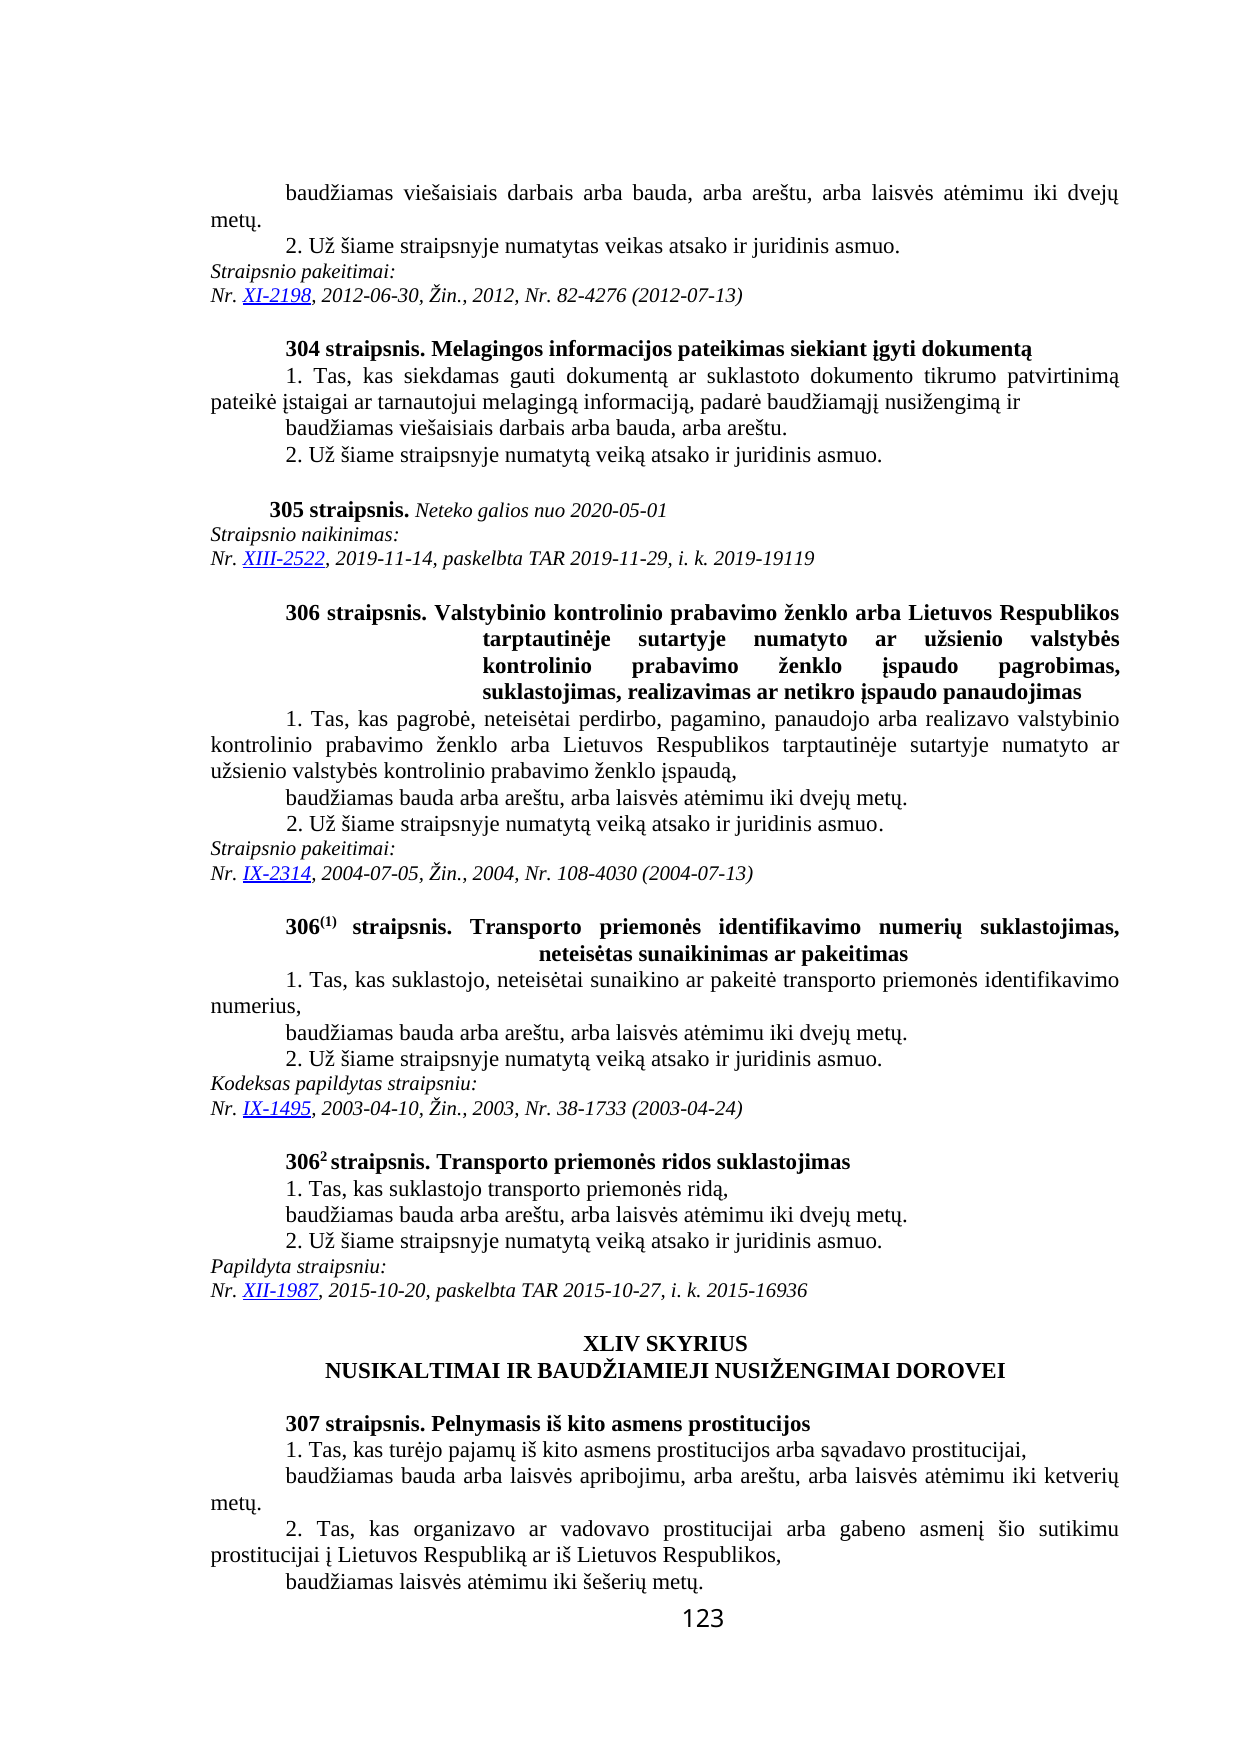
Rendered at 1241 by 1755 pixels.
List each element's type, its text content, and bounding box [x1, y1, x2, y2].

text 1. Tas, kas siekdamas gauti dokumentą ar suklastoto dokumento tikrumo patvirtinimą pateikė įstaigai ar tarnautojui melagingą informaciją, padarė baudžiamąjį nusižengimą ir [210, 362, 1120, 414]
text 307 straipsnis. Pelnymasis iš kito asmens prostitucijos [210, 1409, 1120, 1436]
text baudžiamas laisvės atėmimu iki šešerių metų. [210, 1568, 1120, 1594]
text Nr. XI-2198, 2012-06-30, Žin., 2012, Nr. 82-4276 (2012-07-13) [210, 283, 1120, 307]
text baudžiamas bauda arba areštu, arba laisvės atėmimu iki dvejų metų. [210, 784, 1120, 810]
text 304 straipsnis. Melagingos informacijos pateikimas siekiant įgyti dokumentą [285, 335, 1120, 362]
text baudžiamas bauda arba laisvės apribojimu, arba areštu, arba laisvės atėmimu iki ketverių metų. [210, 1462, 1120, 1515]
text Nr. IX-1495, 2003-04-10, Žin., 2003, Nr. 38-1733 (2003-04-24) [210, 1095, 1120, 1119]
text baudžiamas bauda arba areštu, arba laisvės atėmimu iki dvejų metų. [210, 1019, 1120, 1045]
text 1. Tas, kas suklastojo, neteisėtai sunaikino ar pakeitė transporto priemonės identifikavimo numerius, [210, 966, 1120, 1019]
text NUSIKALTIMAI IR BAUDŽIAMIEJI NUSIŽENGIMAI DOROVEI [210, 1357, 1120, 1383]
text Straipsnio pakeitimai: [210, 836, 1120, 860]
text Nr. IX-2314, 2004-07-05, Žin., 2004, Nr. 108-4030 (2004-07-13) [210, 860, 1120, 884]
text baudžiamas bauda arba areštu, arba laisvės atėmimu iki dvejų metų. [210, 1201, 1120, 1227]
text 1. Tas, kas turėjo pajamų iš kito asmens prostitucijos arba sąvadavo prostitucijai, [210, 1436, 1120, 1462]
text baudžiamas viešaisiais darbais arba bauda, arba areštu, arba laisvės atėmimu iki dvejų metų. [210, 179, 1120, 232]
text 3062 straipsnis. Transporto priemonės ridos suklastojimas [210, 1148, 1120, 1174]
text Kodeksas papildytas straipsniu: [210, 1071, 1120, 1095]
text Papildyta straipsniu: [210, 1254, 1120, 1278]
text 2. Už šiame straipsnyje numatytą veiką atsako ir juridinis asmuo. [210, 441, 1120, 467]
text 2. Už šiame straipsnyje numatytas veikas atsako ir juridinis asmuo. [210, 232, 1120, 258]
text 306 straipsnis. Valstybinio kontrolinio prabavimo ženklo arba Lietuvos Respublikos tarptautinėje sutartyje numatyto ar užsienio valstybės kontrolinio prabavimo ženklo įspaudo pagrobimas, suklastojimas, realizavimas ar netikro įspaudo panaudojimas [285, 599, 1120, 704]
text Straipsnio naikinimas: [210, 522, 1120, 546]
text 2. Už šiame straipsnyje numatytą veiką atsako ir juridinis asmuo. [210, 810, 1106, 836]
text baudžiamas viešaisiais darbais arba bauda, arba areštu. [210, 414, 1120, 441]
text 305 straipsnis. Neteko galios nuo 2020-05-01 [210, 496, 1120, 522]
text 1. Tas, kas suklastojo transporto priemonės ridą, [210, 1174, 1120, 1201]
text Nr. XIII-2522, 2019-11-14, paskelbta TAR 2019-11-29, i. k. 2019-19119 [210, 546, 1120, 570]
text Nr. XII-1987, 2015-10-20, paskelbta TAR 2015-10-27, i. k. 2015-16936 [210, 1278, 1120, 1302]
text 2. Tas, kas organizavo ar vadovavo prostitucijai arba gabeno asmenį šio sutikimu prostitucijai į Lietuvos Respubliką ar iš Lietuvos Respublikos, [210, 1515, 1120, 1568]
text 2. Už šiame straipsnyje numatytą veiką atsako ir juridinis asmuo. [210, 1227, 1120, 1254]
text 2. Už šiame straipsnyje numatytą veiką atsako ir juridinis asmuo. [210, 1045, 1120, 1071]
text 306(1) straipsnis. Transporto priemonės identifikavimo numerių suklastojimas, neteisėtas sunaikinimas ar pakeitimas [285, 913, 1120, 966]
subtitle 1. Tas, kas pagrobė, neteisėtai perdirbo, pagamino, panaudojo arba realizavo valstybinio kontrolinio prabavimo ženklo arba Lietuvos Respublikos tarptautinėje sutartyje numatyto ar užsienio valstybės kontrolinio prabavimo ženklo įspaudą, [210, 704, 1120, 784]
subtitle XLIV SKYRIUS [210, 1331, 1120, 1357]
text Straipsnio pakeitimai: [210, 258, 1120, 283]
